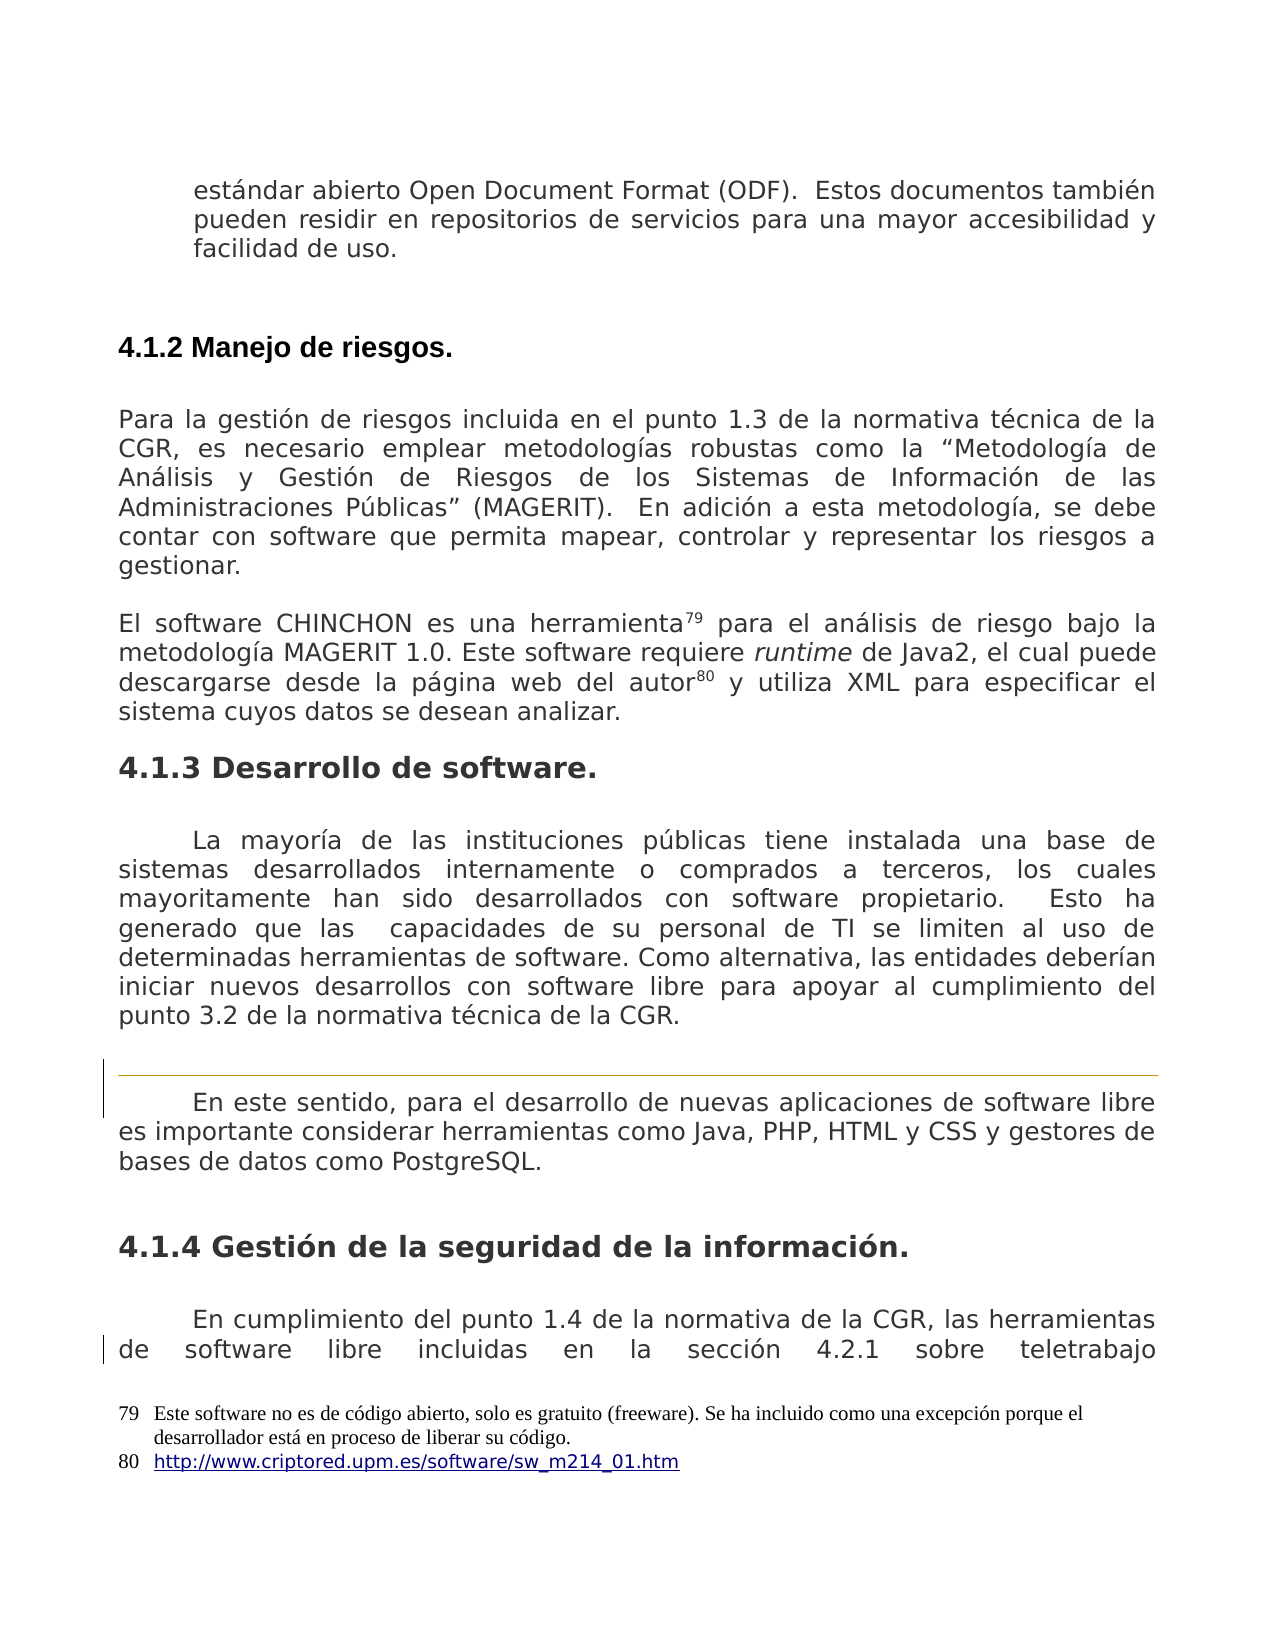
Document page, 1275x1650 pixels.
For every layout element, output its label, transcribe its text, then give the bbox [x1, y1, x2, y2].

text [118, 1059, 1157, 1075]
text Para la gestión de riesgos incluida en el punto 1.3 de la normativa técnica de la CGR, es necesario emplear metodologías robustas como la “Metodología de Análisis y Gestión de Riesgos de los Sistemas de Información de las Administraciones Públicas” (MAGERIT). En adición a esta metodología, se debe contar con software que permita mapear, controlar y representar los riesgos a gestionar. [118, 405, 1157, 580]
text En este sentido, para el desarrollo de nuevas aplicaciones de software libre es importante considerar herramientas como Java, PHP, HTML y CSS y gestores de bases de datos como PostgreSQL. [118, 1076, 1157, 1176]
text http://www.criptored.upm.es/software/sw_m214_01.htm [118, 1449, 1157, 1473]
subtitle 4.1.3 Desarrollo de software. [118, 751, 1157, 785]
subtitle 4.1.2 Manejo de riesgos. [118, 330, 1157, 364]
text La mayoría de las instituciones públicas tiene instalada una base de sistemas desarrollados internamente o comprados a terceros, los cuales mayoritamente han sido desarrollados con software propietario. Esto ha generado que las capacidades de su personal de TI se limiten al uso de determinadas herramientas de software. Como alternativa, las entidades deberían iniciar nuevos desarrollos con software libre para apoyar al cumplimiento del punto 3.2 de la normativa técnica de la CGR. [118, 826, 1157, 1031]
subtitle 4.1.4 Gestión de la seguridad de la información. [118, 1230, 1157, 1264]
list estándar abierto Open Document Format (ODF). Estos documentos también pueden residir en repositorios de servicios para una mayor accesibilidad y facilidad de uso. [156, 176, 1157, 264]
text Este software no es de código abierto, solo es gratuito (freeware). Se ha incluido como una excepción porque el desarrollador está en proceso de liberar su código. [118, 1401, 1157, 1449]
text El software CHINCHON es una herramienta para el análisis de riesgo bajo la metodología MAGERIT 1.0. Este software requiere runtime de Java2, el cual puede descargarse desde la página web del autor y utiliza XML para especificar el sistema cuyos datos se desean analizar. [118, 609, 1157, 726]
text En cumplimiento del punto 1.4 de la normativa de la CGR, las herramientas de software libre incluidas en la sección 4.2.1 sobre teletrabajo [118, 1306, 1157, 1364]
